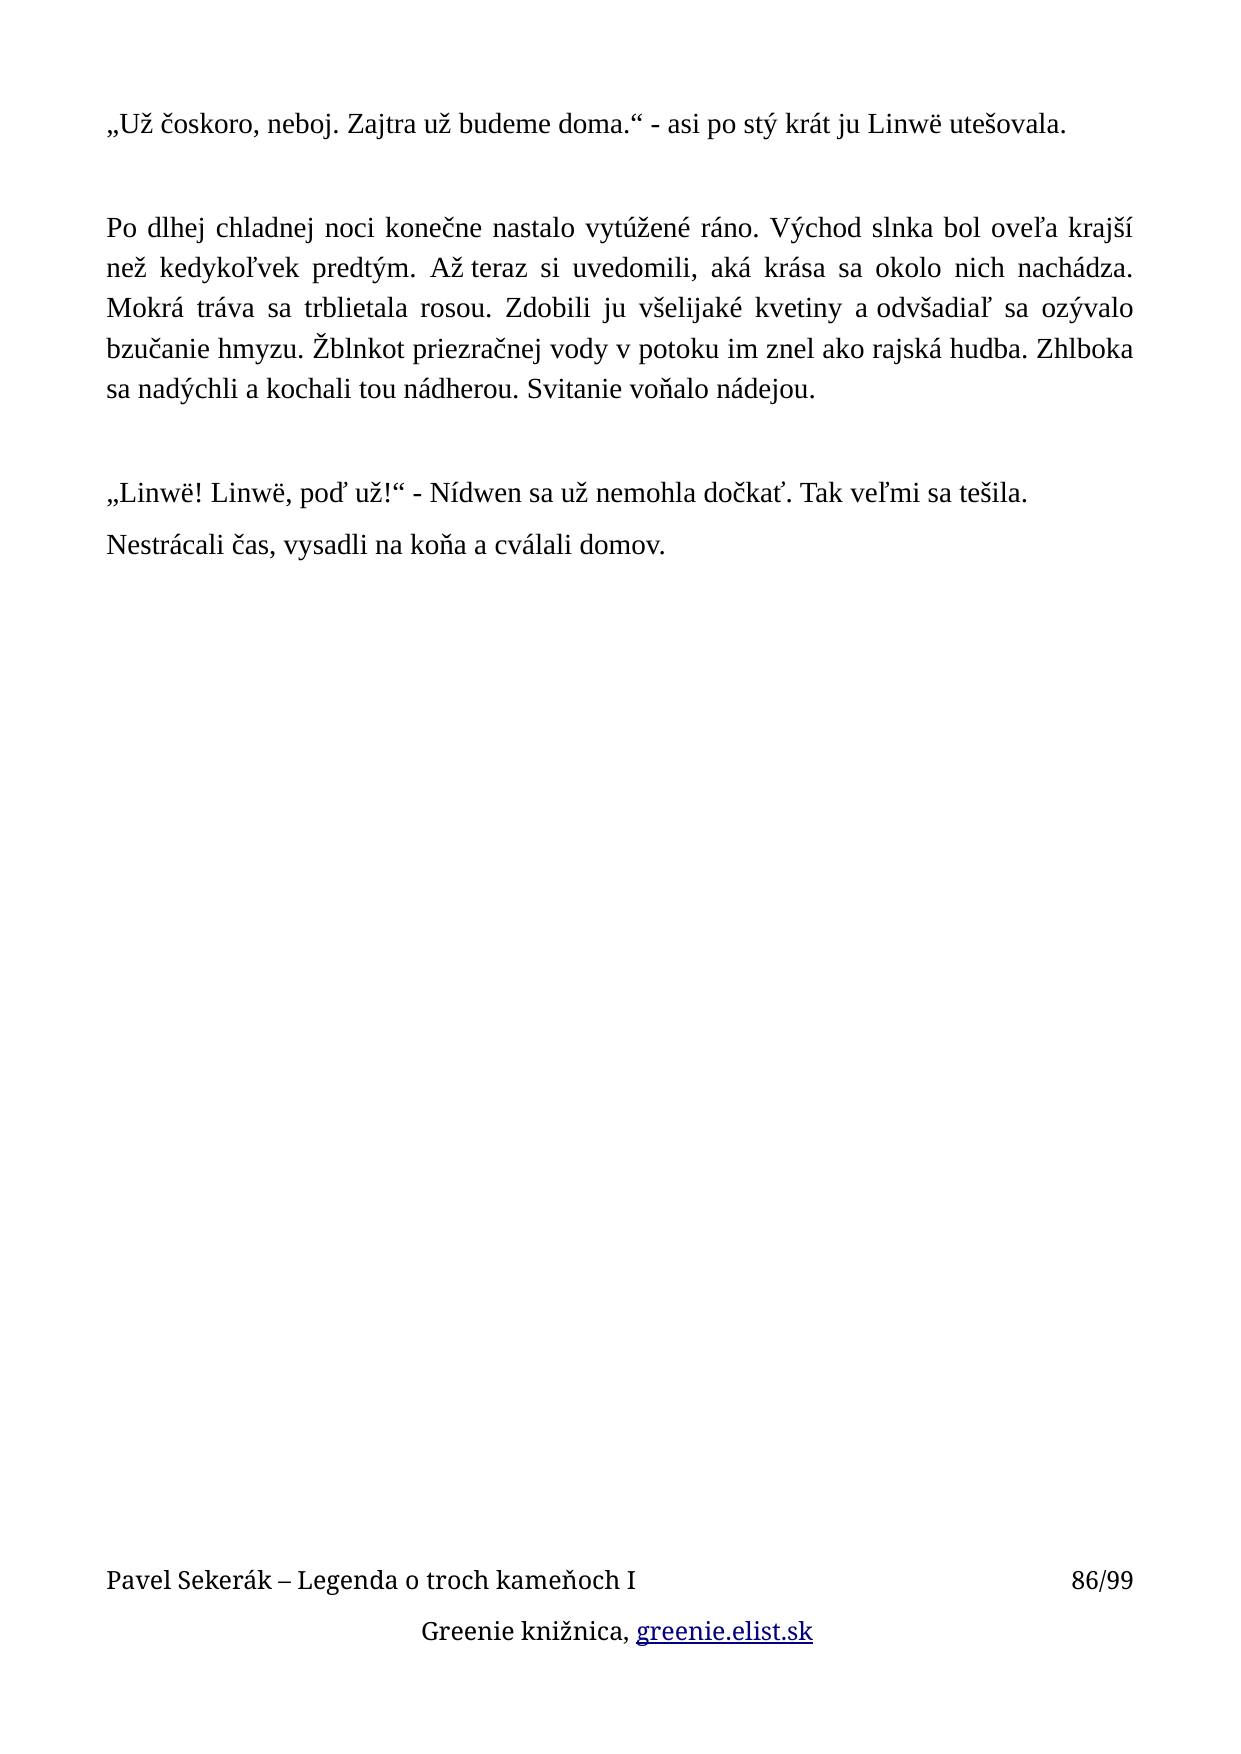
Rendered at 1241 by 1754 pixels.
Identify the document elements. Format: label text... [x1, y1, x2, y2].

text Po dlhej chladnej noci konečne nastalo vytúžené ráno. Východ slnka bol oveľa krajší než kedykoľvek predtým. Až teraz si uvedomili, aká krása sa okolo nich nachádza. Mokrá tráva sa trblietala rosou. Zdobili ju všelijaké kvetiny a odvšadiaľ sa ozývalo bzučanie hmyzu. Žblnkot priezračnej vody v potoku im znel ako rajská hudba. Zhlboka sa nadýchli a kochali tou nádherou. Svitanie voňalo nádejou. [106, 210, 1134, 404]
text „Už čoskoro, neboj. Zajtra už budeme doma.“ - asi po stý krát ju Linwë utešovala. [106, 106, 1134, 140]
text Nestrácali čas, vysadli na koňa a cválali domov. [106, 527, 1134, 561]
text „Linwë! Linwë, poď už!“ - Nídwen sa už nemohla dočkať. Tak veľmi sa tešila. [106, 475, 1134, 508]
